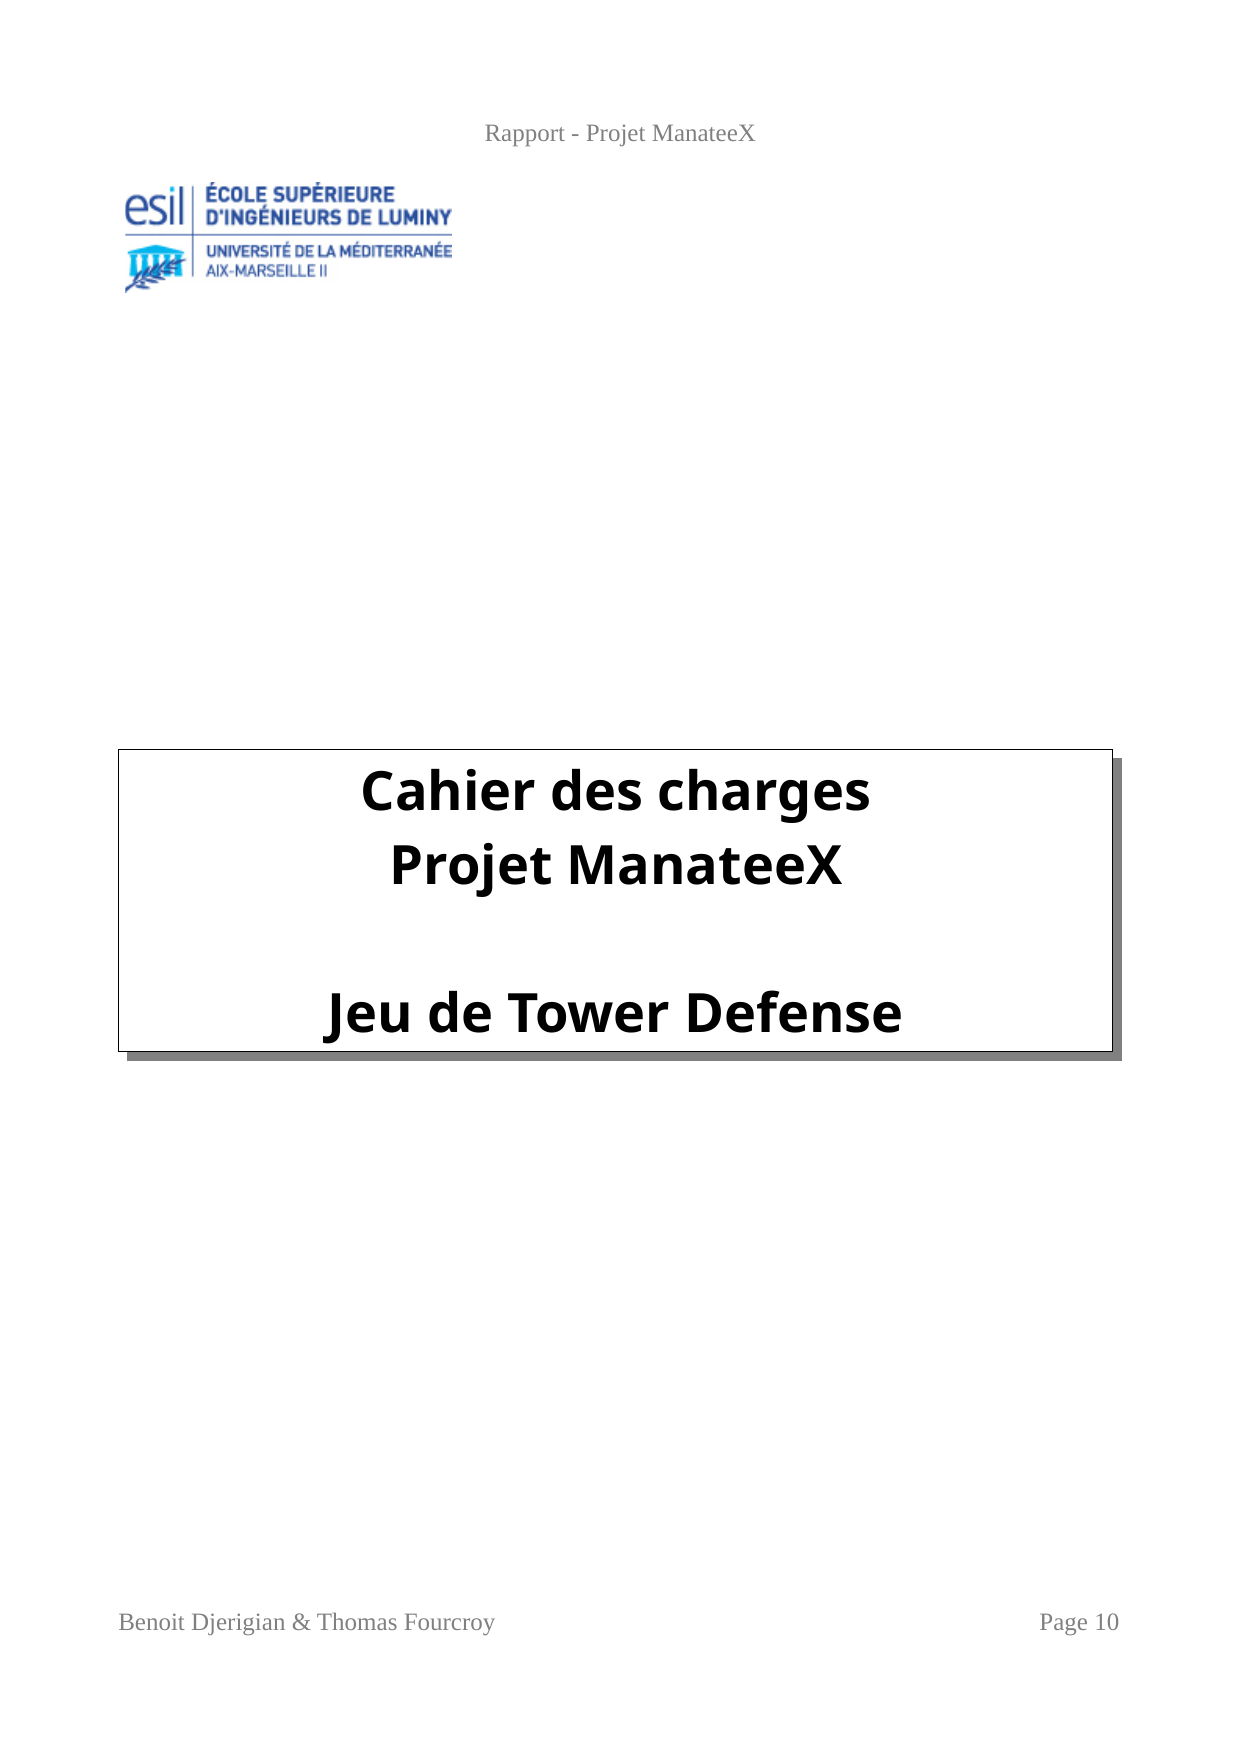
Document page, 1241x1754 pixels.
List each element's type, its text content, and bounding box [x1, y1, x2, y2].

picture [125, 182, 452, 293]
subtitle Jeu de Tower Defense [119, 970, 1112, 1051]
subtitle Cahier des charges [119, 750, 1112, 823]
subtitle Projet ManateeX [119, 823, 1112, 900]
